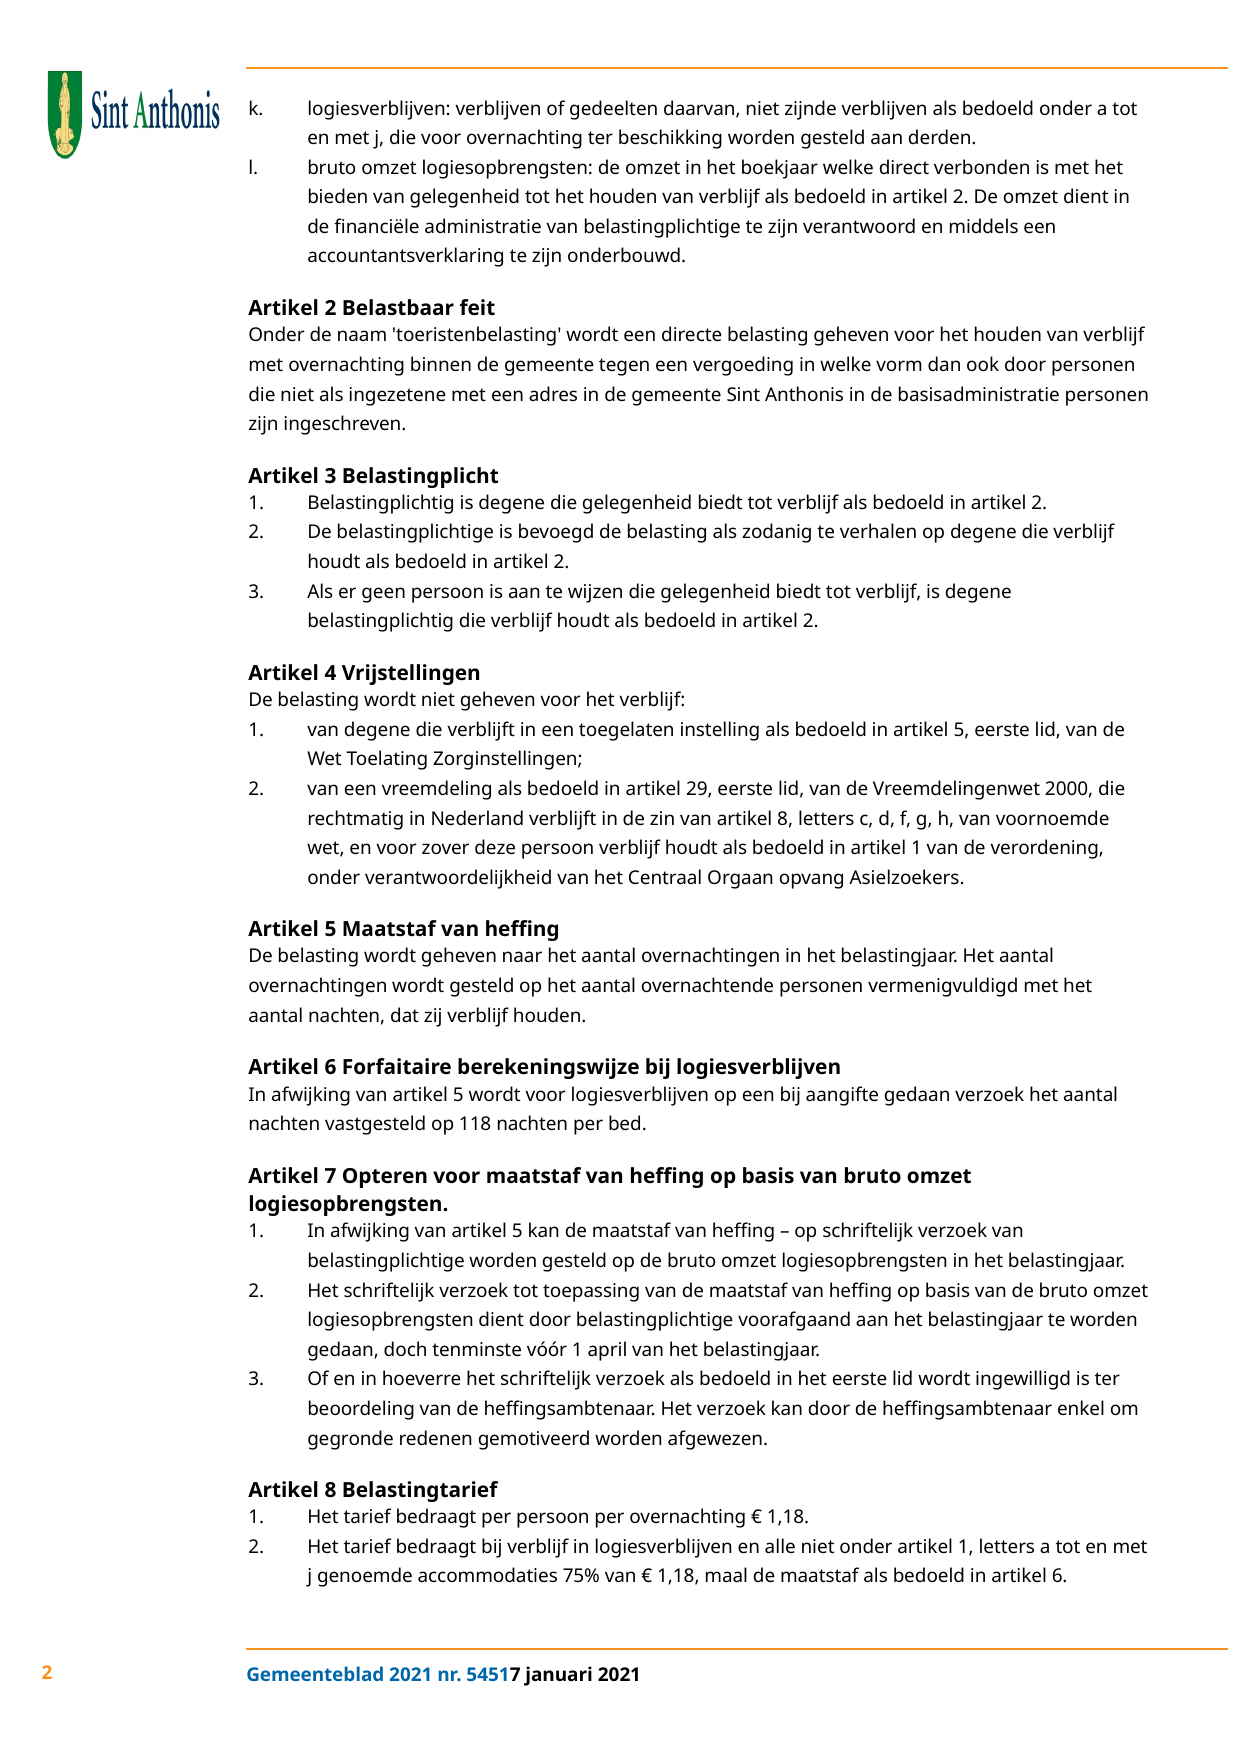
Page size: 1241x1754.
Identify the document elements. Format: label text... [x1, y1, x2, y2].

text De belasting wordt geheven naar het aantal overnachtingen in het belastingjaar. Het aantal overnachtingen wordt gesteld op het aantal overnachtende personen vermenigvuldigd met het aantal nachten, dat zij verblijf houden. [248, 943, 1152, 1028]
text Artikel 4 Vrijstellingen [248, 658, 1152, 686]
text De belasting wordt niet geheven voor het verblijf: [248, 686, 1152, 712]
text Onder de naam 'toeristenbelasting' wordt een directe belasting geheven voor het houden van verblijf met overnachting binnen de gemeente tegen een vergoeding in welke vorm dan ook door personen die niet als ingezetene met een adres in de gemeente Sint Anthonis in de basisadministratie personen zijn ingeschreven. [248, 322, 1152, 436]
list Belastingplichtig is degene die gelegenheid biedt tot verblijf als bedoeld in artikel 2. [248, 489, 1152, 515]
list Het tarief bedraagt per persoon per overnachting € 1,18. [248, 1503, 1152, 1529]
text Artikel 8 Belastingtarief [248, 1475, 1152, 1503]
text Artikel 7 Opteren voor maatstaf van heffing op basis van bruto omzet logiesopbrengsten. [248, 1161, 1152, 1218]
list logiesverblijven: verblijven of gedeelten daarvan, niet zijnde verblijven als bedoeld onder a tot en met j, die voor overnachting ter beschikking worden gesteld aan derden. [248, 95, 1152, 150]
text Artikel 6 Forfaitaire berekeningswijze bij logiesverblijven [248, 1052, 1152, 1081]
text Artikel 5 Maatstaf van heffing [248, 914, 1152, 943]
list In afwijking van artikel 5 kan de maatstaf van heffing – op schriftelijk verzoek van belastingplichtige worden gesteld op de bruto omzet logiesopbrengsten in het belastingjaar. [248, 1218, 1152, 1273]
list Het schriftelijk verzoek tot toepassing van de maatstaf van heffing op basis van de bruto omzet logiesopbrengsten dient door belastingplichtige voorafgaand aan het belastingjaar te worden gedaan, doch tenminste vóór 1 april van het belastingjaar. [248, 1277, 1152, 1362]
text Artikel 3 Belastingplicht [248, 461, 1152, 489]
list Het tarief bedraagt bij verblijf in logiesverblijven en alle niet onder artikel 1, letters a tot en met j genoemde accommodaties 75% van € 1,18, maal de maatstaf als bedoeld in artikel 6. [248, 1533, 1152, 1588]
list van een vreemdeling als bedoeld in artikel 29, eerste lid, van de Vreemdelingenwet 2000, die rechtmatig in Nederland verblijft in de zin van artikel 8, letters c, d, f, g, h, van voornoemde wet, en voor zover deze persoon verblijf houdt als bedoeld in artikel 1 van de verordening, onder verantwoordelijkheid van het Centraal Orgaan opvang Asielzoekers. [248, 775, 1152, 889]
list Als er geen persoon is aan te wijzen die gelegenheid biedt tot verblijf, is degene belastingplichtig die verblijf houdt als bedoeld in artikel 2. [248, 578, 1152, 633]
list bruto omzet logiesopbrengsten: de omzet in het boekjaar welke direct verbonden is met het bieden van gelegenheid tot het houden van verblijf als bedoeld in artikel 2. De omzet dient in de financiële administratie van belastingplichtige te zijn verantwoord en middels een accountantsverklaring te zijn onderbouwd. [248, 154, 1152, 268]
text Artikel 2 Belastbaar feit [248, 293, 1152, 322]
list Of en in hoeverre het schriftelijk verzoek als bedoeld in het eerste lid wordt ingewilligd is ter beoordeling van de heffingsambtenaar. Het verzoek kan door de heffingsambtenaar enkel om gegronde redenen gemotiveerd worden afgewezen. [248, 1366, 1152, 1450]
list van degene die verblijft in een toegelaten instelling als bedoeld in artikel 5, eerste lid, van de Wet Toelating Zorginstellingen; [248, 716, 1152, 771]
list De belastingplichtige is bevoegd de belasting als zodanig te verhalen op degene die verblijf houdt als bedoeld in artikel 2. [248, 519, 1152, 574]
picture [41, 47, 231, 172]
text In afwijking van artikel 5 wordt voor logiesverblijven op een bij aangifte gedaan verzoek het aantal nachten vastgesteld op 118 nachten per bed. [248, 1081, 1152, 1136]
